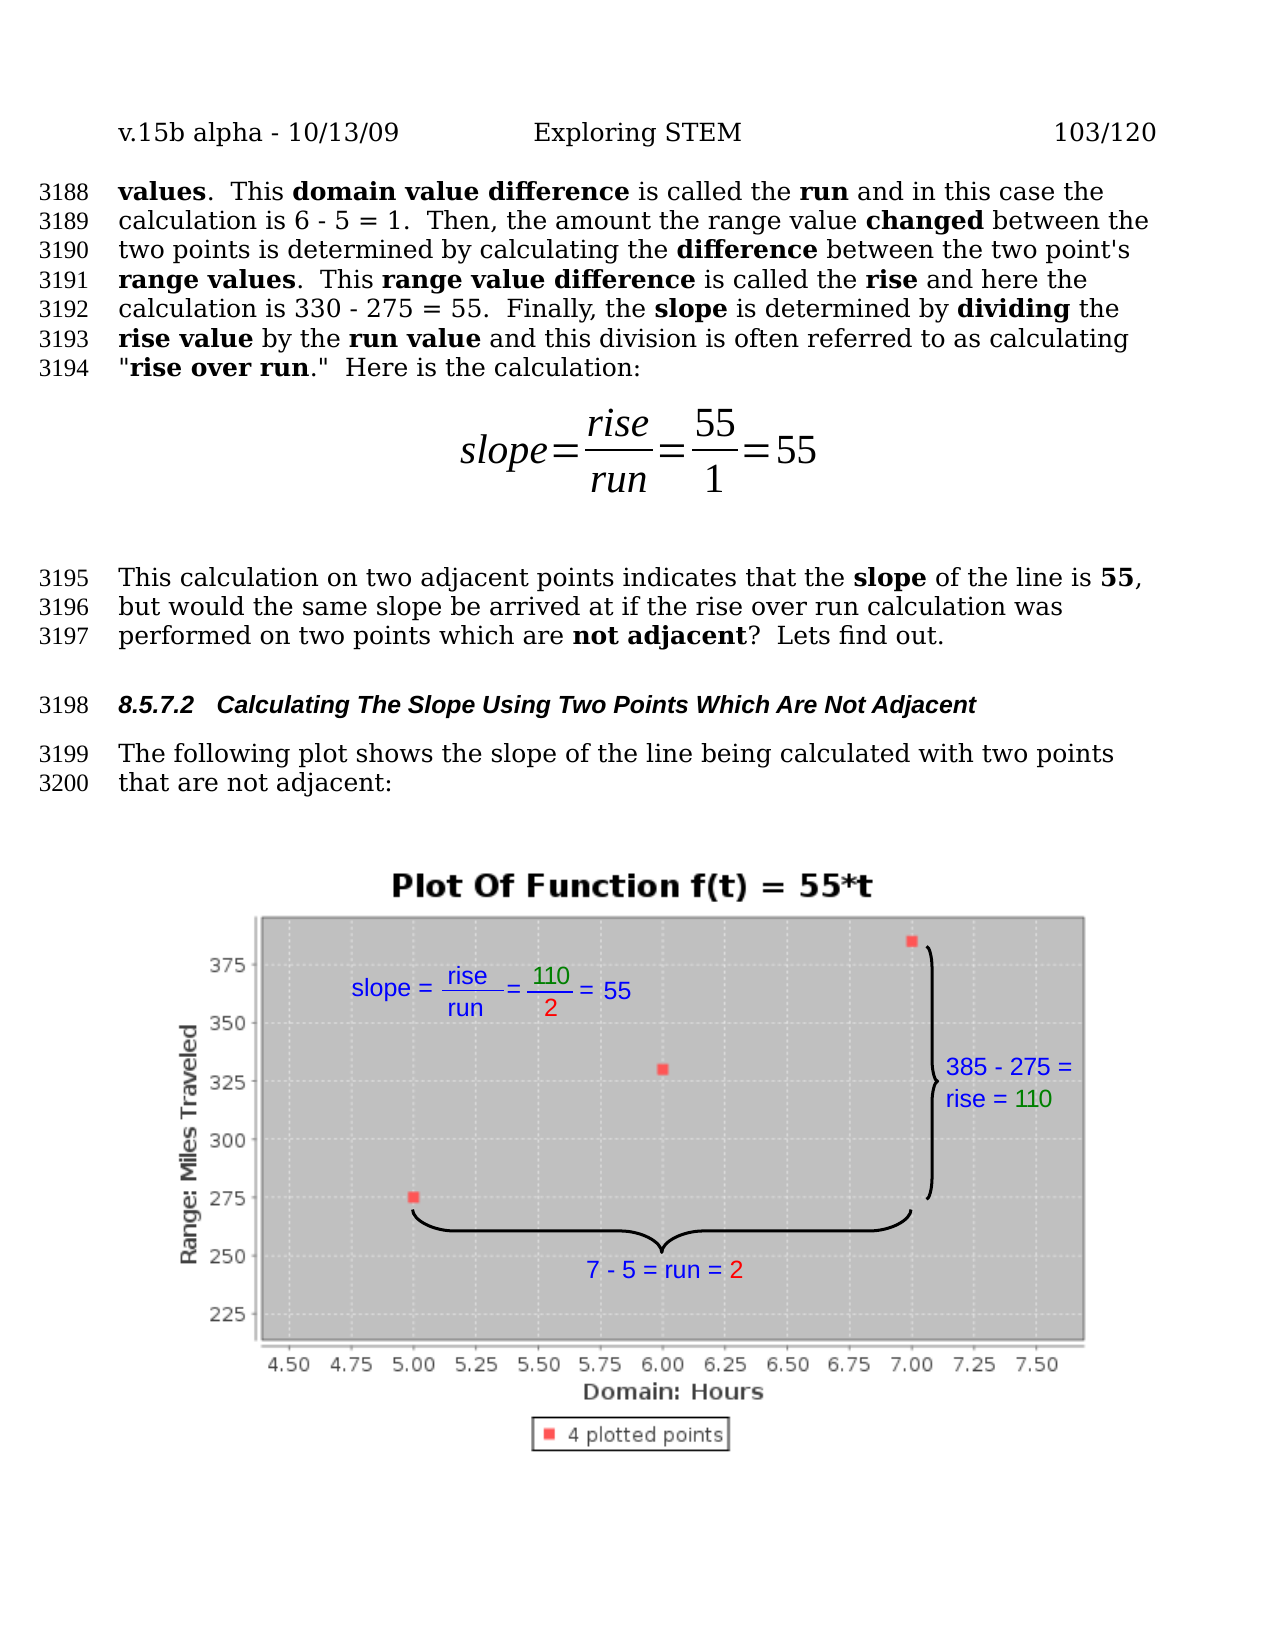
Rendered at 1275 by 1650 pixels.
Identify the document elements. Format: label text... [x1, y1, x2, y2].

subtitle Calculating The Slope Using Two Points Which Are Not Adjacent [118, 690, 1157, 718]
text This calculation on two adjacent points indicates that the slope of the line is 55, but would the same slope be arrived at if the rise over run calculation was performed on two points which are not adjacent? Lets find out. [118, 563, 1157, 651]
text values. This domain value difference is called the run and in this case the calculation is 6 - 5 = 1. Then, the amount the range value changed between the two points is determined by calculating the difference between the two point's range values. This range value difference is called the rise and here the calculation is 330 - 275 = 55. Finally, the slope is determined by dividing the rise value by the run value and this division is often referred to as calculating "rise over run." Here is the calculation: [118, 177, 1157, 382]
text The following plot shows the slope of the line being calculated with two points that are not adjacent: [118, 739, 1157, 798]
